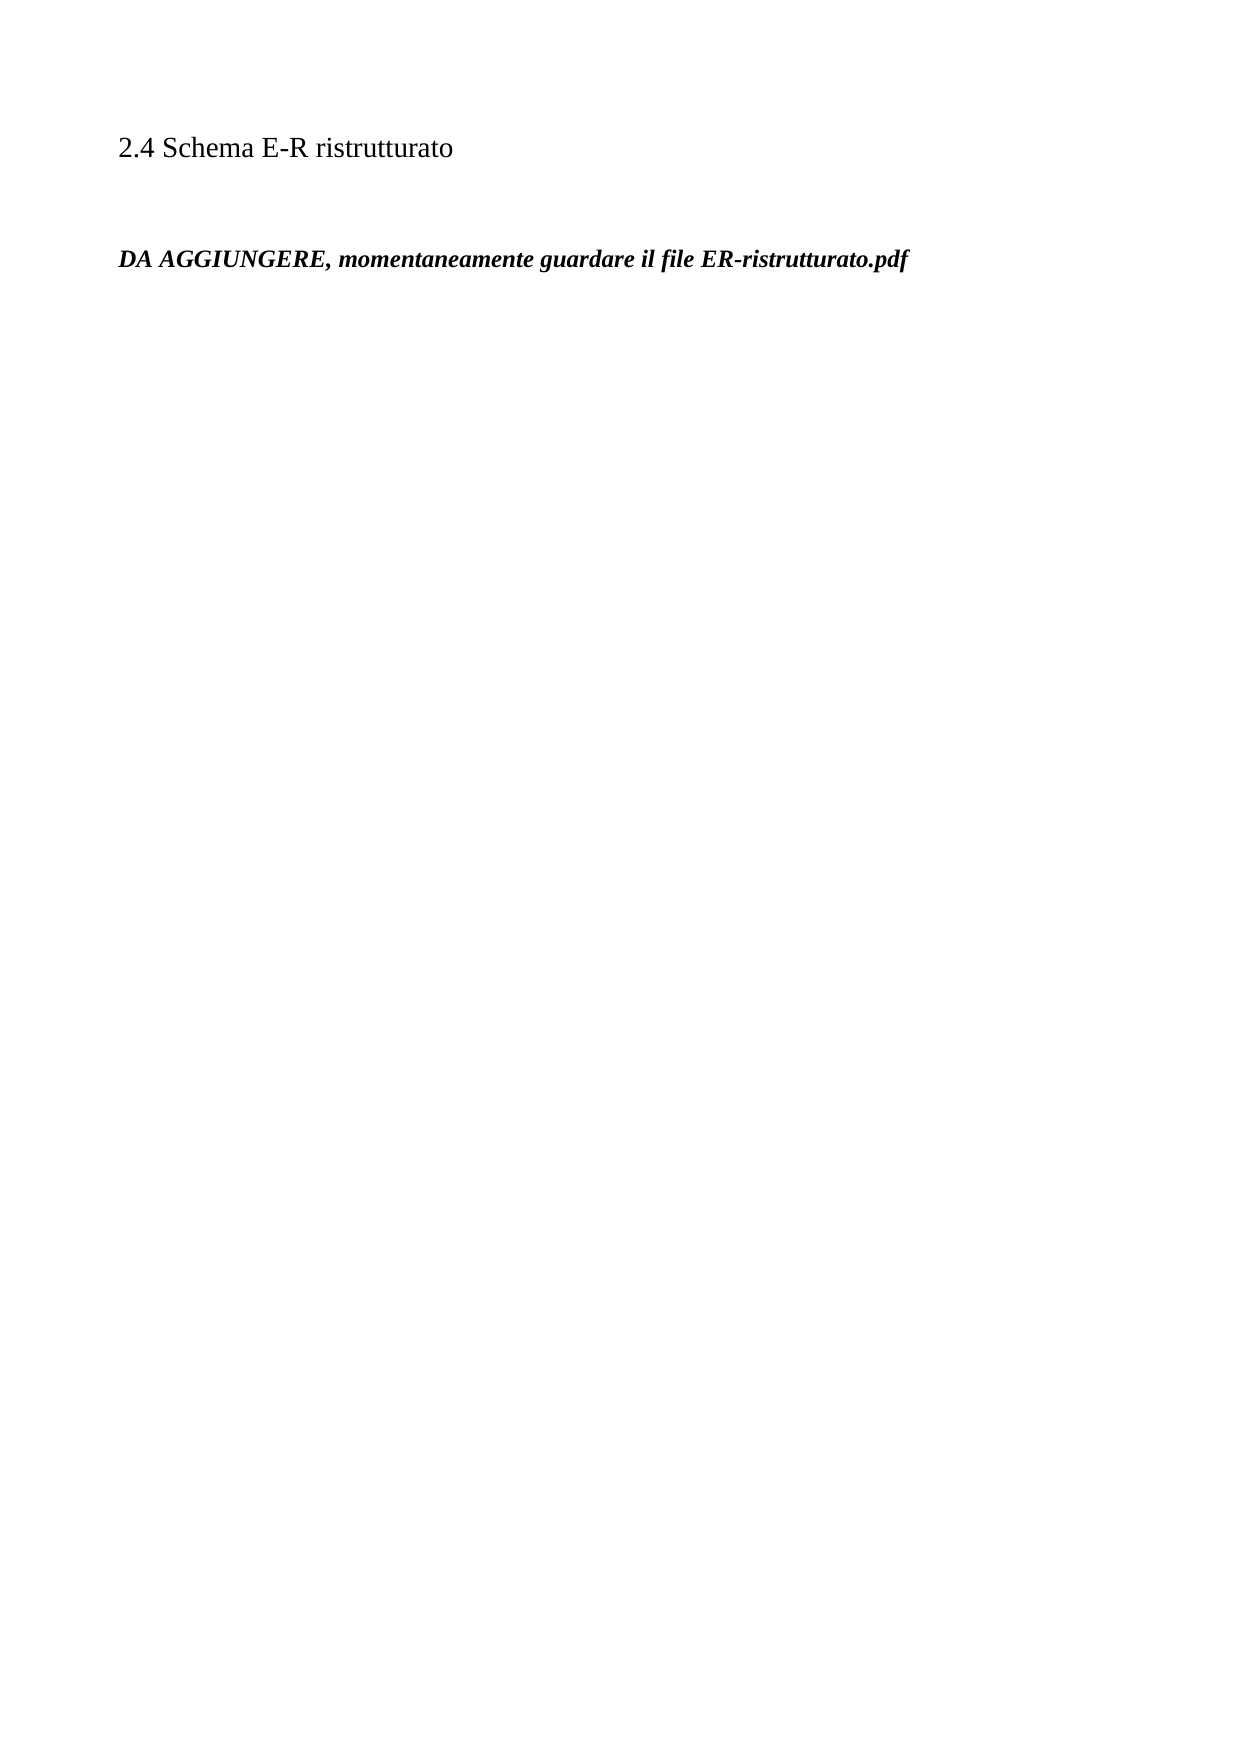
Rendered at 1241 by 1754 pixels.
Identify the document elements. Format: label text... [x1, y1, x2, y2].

text DA AGGIUNGERE, momentaneamente guardare il file ER-ristrutturato.pdf [118, 244, 1122, 273]
text 2.4 Schema E-R ristrutturato [118, 130, 1122, 163]
